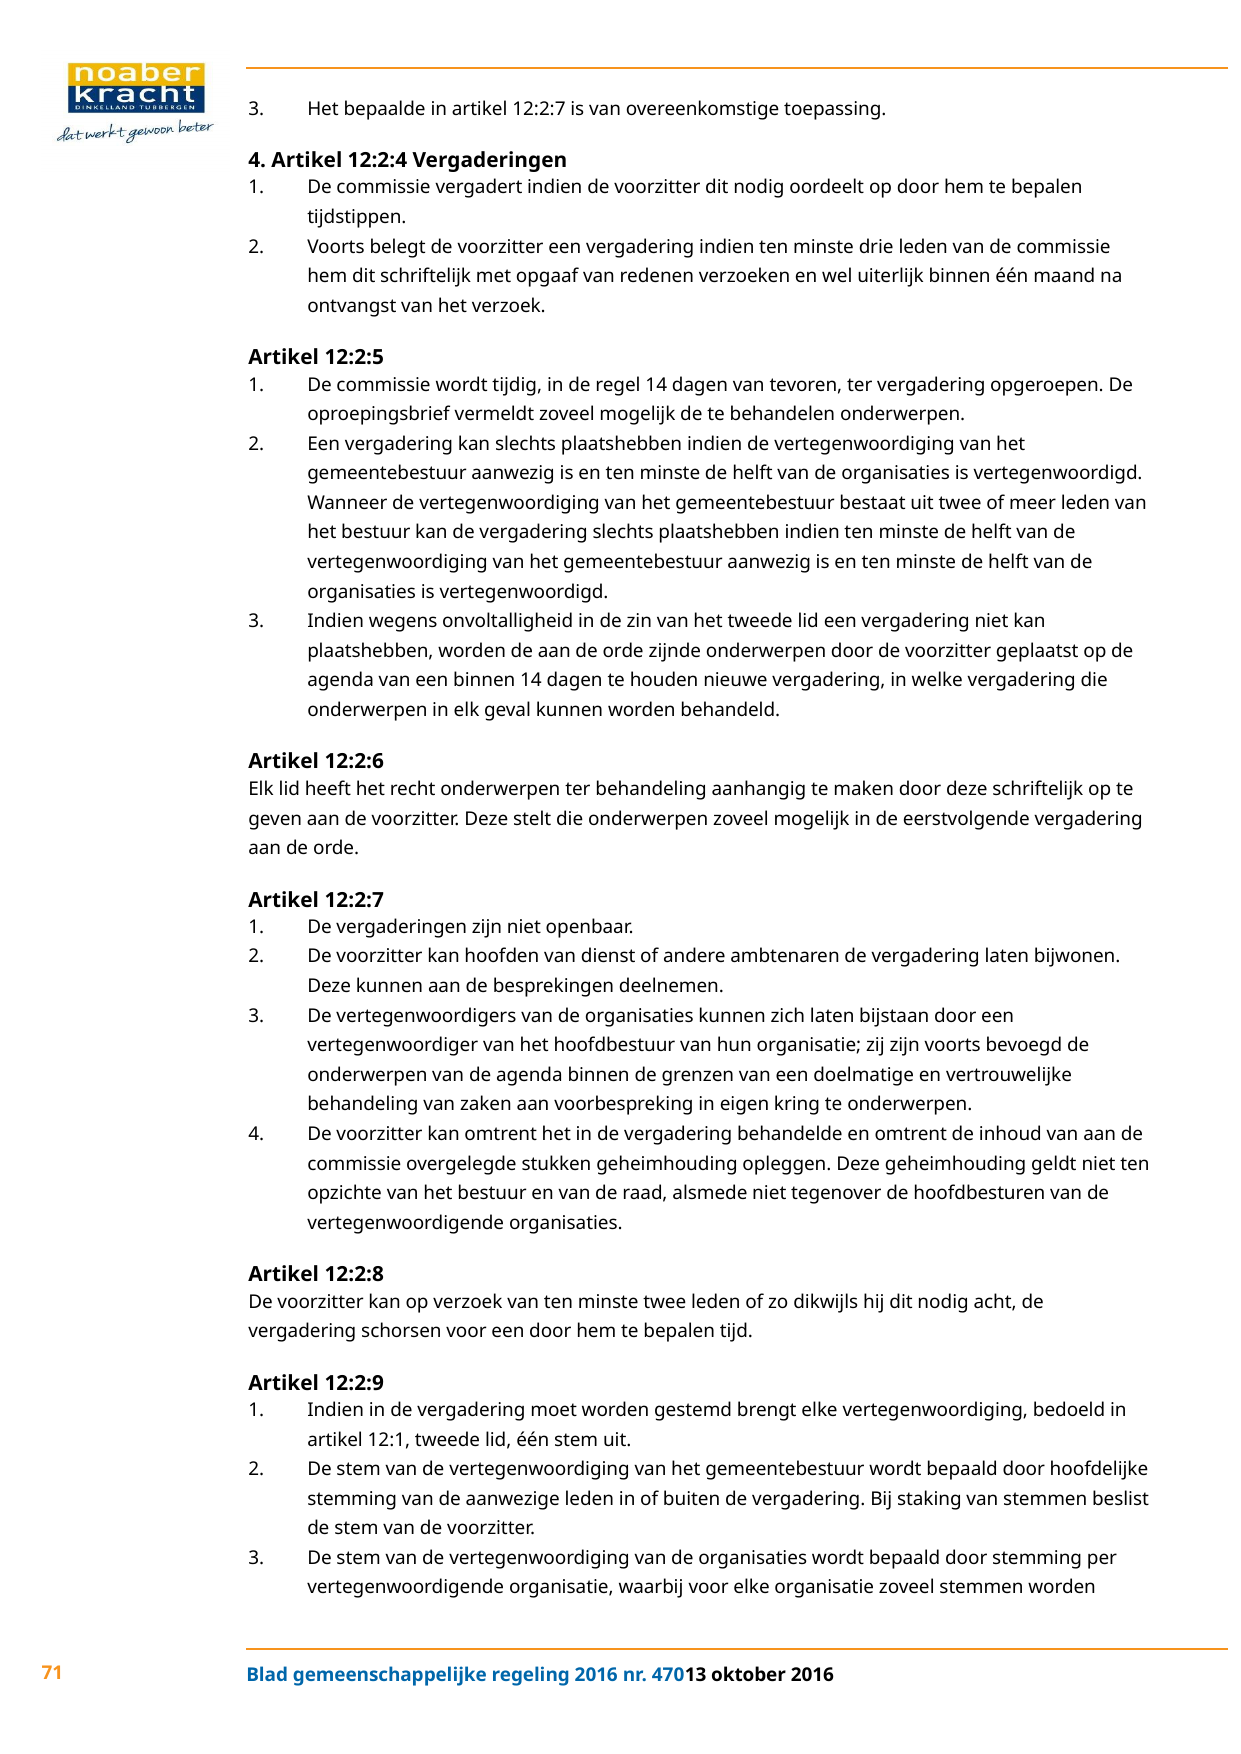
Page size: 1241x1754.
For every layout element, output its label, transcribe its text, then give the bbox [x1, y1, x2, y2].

list Het bepaalde in artikel 12:2:7 is van overeenkomstige toepassing. [248, 95, 1152, 121]
list Indien in de vergadering moet worden gestemd brengt elke vertegenwoordiging, bedoeld in artikel 12:1, tweede lid, één stem uit. [248, 1396, 1152, 1452]
list Voorts belegt de voorzitter een vergadering indien ten minste drie leden van de commissie hem dit schriftelijk met opgaaf van redenen verzoeken en wel uiterlijk binnen één maand na ontvangst van het verzoek. [248, 233, 1152, 318]
picture [41, 47, 231, 172]
list De voorzitter kan hoofden van dienst of andere ambtenaren de vergadering laten bijwonen. Deze kunnen aan de besprekingen deelnemen. [248, 943, 1152, 998]
list De voorzitter kan omtrent het in de vergadering behandelde en omtrent de inhoud van aan de commissie overgelegde stukken geheimhouding opleggen. Deze geheimhouding geldt niet ten opzichte van het bestuur en van de raad, alsmede niet tegenover de hoofdbesturen van de vertegenwoordigende organisaties. [248, 1120, 1152, 1235]
text Artikel 12:2:9 [248, 1368, 1152, 1396]
list De vergaderingen zijn niet openbaar. [248, 913, 1152, 939]
text Artikel 12:2:6 [248, 747, 1152, 775]
list De stem van de vertegenwoordiging van het gemeentebestuur wordt bepaald door hoofdelijke stemming van de aanwezige leden in of buiten de vergadering. Bij staking van stemmen beslist de stem van de voorzitter. [248, 1455, 1152, 1540]
text Artikel 12:2:5 [248, 342, 1152, 371]
list De vertegenwoordigers van de organisaties kunnen zich laten bijstaan door een vertegenwoordiger van het hoofdbestuur van hun organisatie; zij zijn voorts bevoegd de onderwerpen van de agenda binnen de grenzen van een doelmatige en vertrouwelijke behandeling van zaken aan voorbespreking in eigen kring te onderwerpen. [248, 1002, 1152, 1116]
text De voorzitter kan op verzoek van ten minste twee leden of zo dikwijls hij dit nodig acht, de vergadering schorsen voor een door hem te bepalen tijd. [248, 1288, 1152, 1343]
text Elk lid heeft het recht onderwerpen ter behandeling aanhangig te maken door deze schriftelijk op te geven aan de voorzitter. Deze stelt die onderwerpen zoveel mogelijk in de eerstvolgende vergadering aan de orde. [248, 775, 1152, 860]
text Artikel 12:2:8 [248, 1259, 1152, 1288]
list De stem van de vertegenwoordiging van de organisaties wordt bepaald door stemming per vertegenwoordigende organisatie, waarbij voor elke organisatie zoveel stemmen worden [248, 1544, 1152, 1599]
list Indien wegens onvoltalligheid in de zin van het tweede lid een vergadering niet kan plaatshebben, worden de aan de orde zijnde onderwerpen door de voorzitter geplaatst op de agenda van een binnen 14 dagen te houden nieuwe vergadering, in welke vergadering die onderwerpen in elk geval kunnen worden behandeld. [248, 607, 1152, 722]
text 4. Artikel 12:2:4 Vergaderingen [248, 145, 1152, 174]
list Een vergadering kan slechts plaatshebben indien de vertegenwoordiging van het gemeentebestuur aanwezig is en ten minste de helft van de organisaties is vertegenwoordigd. Wanneer de vertegenwoordiging van het gemeentebestuur bestaat uit twee of meer leden van het bestuur kan de vergadering slechts plaatshebben indien ten minste de helft van de vertegenwoordiging van het gemeentebestuur aanwezig is en ten minste de helft van de organisaties is vertegenwoordigd. [248, 430, 1152, 604]
list De commissie wordt tijdig, in de regel 14 dagen van tevoren, ter vergadering opgeroepen. De oproepingsbrief vermeldt zoveel mogelijk de te behandelen onderwerpen. [248, 371, 1152, 426]
list De commissie vergadert indien de voorzitter dit nodig oordeelt op door hem te bepalen tijdstippen. [248, 174, 1152, 229]
text Artikel 12:2:7 [248, 885, 1152, 913]
